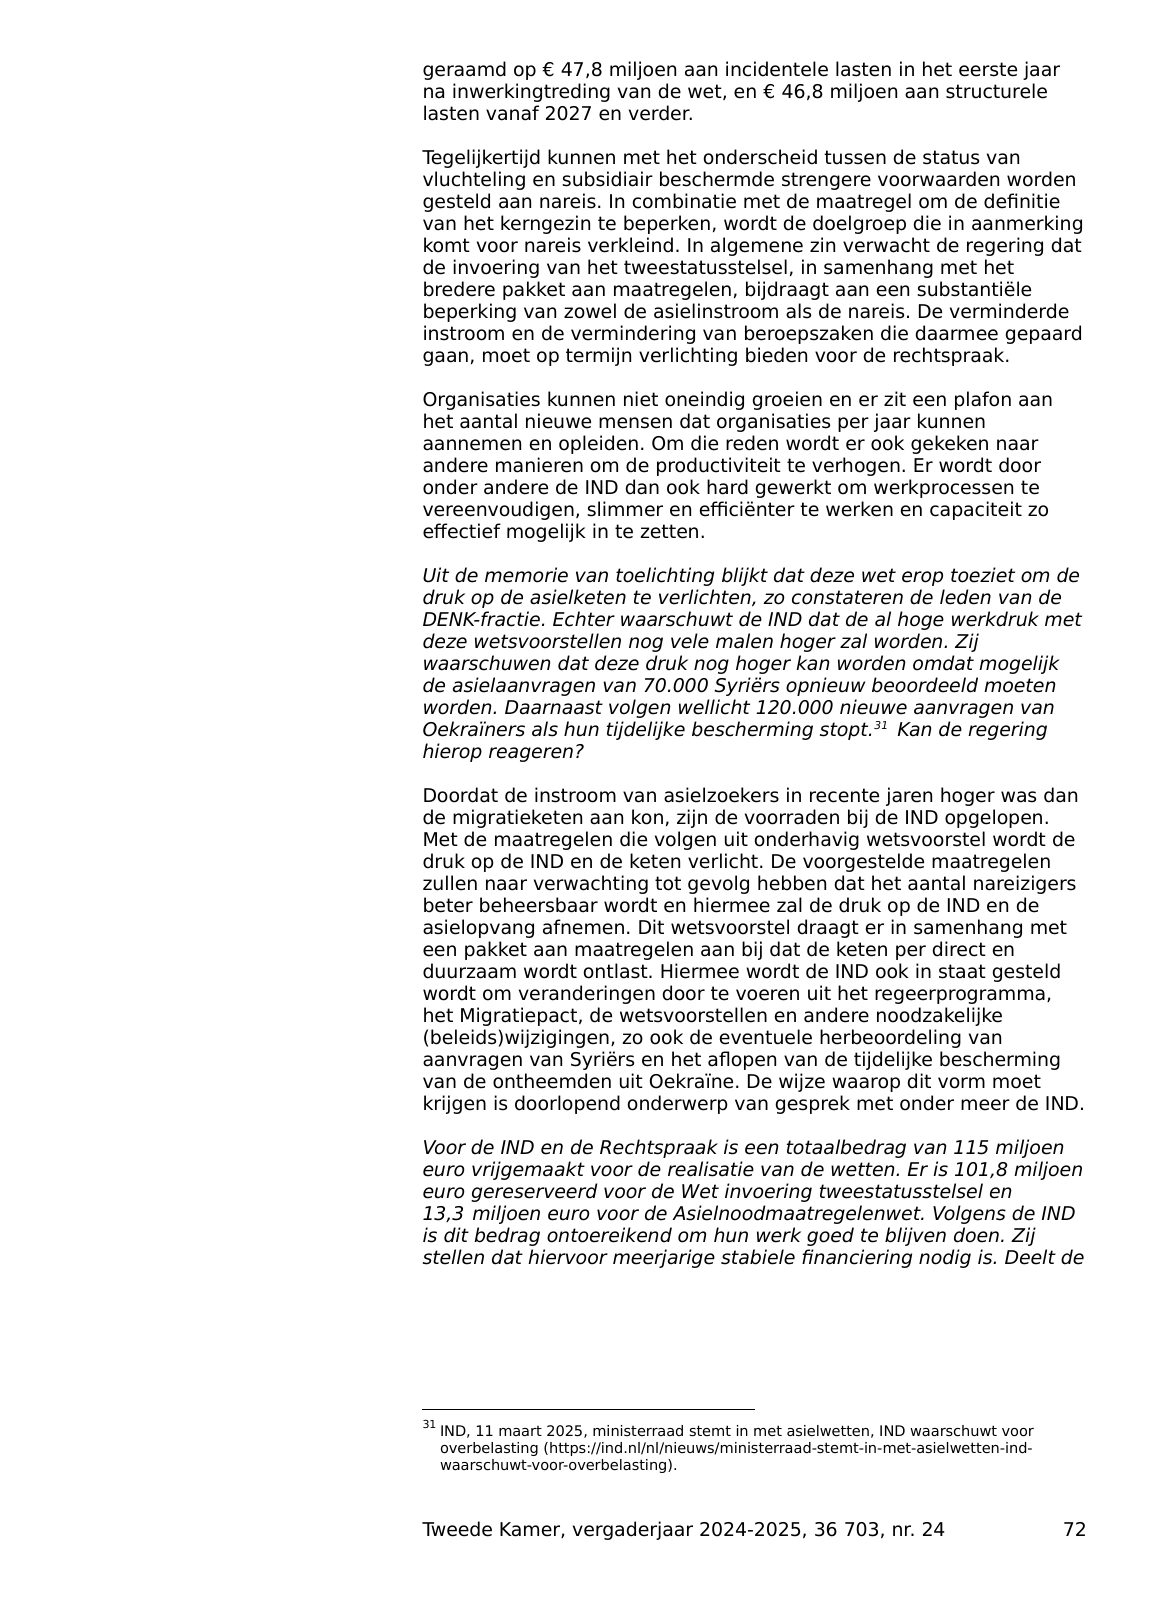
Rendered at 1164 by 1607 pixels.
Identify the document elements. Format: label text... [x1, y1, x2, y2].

text Organisaties kunnen niet oneindig groeien en er zit een plafon aan het aantal nieuwe mensen dat organisaties per jaar kunnen aannemen en opleiden. Om die reden wordt er ook gekeken naar andere manieren om de productiviteit te verhogen. Er wordt door onder andere de IND dan ook hard gewerkt om werkprocessen te vereenvoudigen, slimmer en efficiënter te werken en capaciteit zo effectief mogelijk in te zetten. [422, 389, 1087, 543]
text Doordat de instroom van asielzoekers in recente jaren hoger was dan de migratieketen aan kon, zijn de voorraden bij de IND opgelopen. Met de maatregelen die volgen uit onderhavig wetsvoorstel wordt de druk op de IND en de keten verlicht. De voorgestelde maatregelen zullen naar verwachting tot gevolg hebben dat het aantal nareizigers beter beheersbaar wordt en hiermee zal de druk op de IND en de asielopvang afnemen. Dit wetsvoorstel draagt er in samenhang met een pakket aan maatregelen aan bij dat de keten per direct en duurzaam wordt ontlast. Hiermee wordt de IND ook in staat gesteld wordt om veranderingen door te voeren uit het regeerprogramma, het Migratiepact, de wetsvoorstellen en andere noodzakelijke (beleids)wijzigingen, zo ook de eventuele herbeoordeling van aanvragen van Syriërs en het aflopen van de tijdelijke bescherming van de ontheemden uit Oekraïne. De wijze waarop dit vorm moet krijgen is doorlopend onderwerp van gesprek met onder meer de IND. [422, 785, 1087, 1115]
text Voor de IND en de Rechtspraak is een totaalbedrag van 115 miljoen euro vrijgemaakt voor de realisatie van de wetten. Er is 101,8 miljoen euro gereserveerd voor de Wet invoering tweestatusstelsel en 13,3 miljoen euro voor de Asielnoodmaatregelenwet. Volgens de IND is dit bedrag ontoereikend om hun werk goed te blijven doen. Zij stellen dat hiervoor meerjarige stabiele financiering nodig is. Deelt de [422, 1137, 1087, 1313]
text geraamd op € 47,8 miljoen aan incidentele lasten in het eerste jaar na inwerkingtreding van de wet, en € 46,8 miljoen aan structurele lasten vanaf 2027 en verder. [422, 59, 1087, 125]
text Tegelijkertijd kunnen met het onderscheid tussen de status van vluchteling en subsidiair beschermde strengere voorwaarden worden gesteld aan nareis. In combinatie met de maatregel om de definitie van het kerngezin te beperken, wordt de doelgroep die in aanmerking komt voor nareis verkleind. In algemene zin verwacht de regering dat de invoering van het tweestatusstelsel, in samenhang met het bredere pakket aan maatregelen, bijdraagt aan een substantiële beperking van zowel de asielinstroom als de nareis. De verminderde instroom en de vermindering van beroepszaken die daarmee gepaard gaan, moet op termijn verlichting bieden voor de rechtspraak. [422, 147, 1087, 367]
text IND, 11 maart 2025, ministerraad stemt in met asielwetten, IND waarschuwt voor overbelasting (https://ind.nl/nl/nieuws/ministerraad-stemt-in-met-asielwetten-ind-waarschuwt-voor-overbelasting). [422, 1418, 1087, 1474]
text Uit de memorie van toelichting blijkt dat deze wet erop toeziet om de druk op de asielketen te verlichten, zo constateren de leden van de DENK-fractie. Echter waarschuwt de IND dat de al hoge werkdruk met deze wetsvoorstellen nog vele malen hoger zal worden. Zij waarschuwen dat deze druk nog hoger kan worden omdat mogelijk de asielaanvragen van 70.000 Syriërs opnieuw beoordeeld moeten worden. Daarnaast volgen wellicht 120.000 nieuwe aanvragen van Oekraïners als hun tijdelijke bescherming stopt. Kan de regering hierop reageren? [422, 565, 1087, 763]
